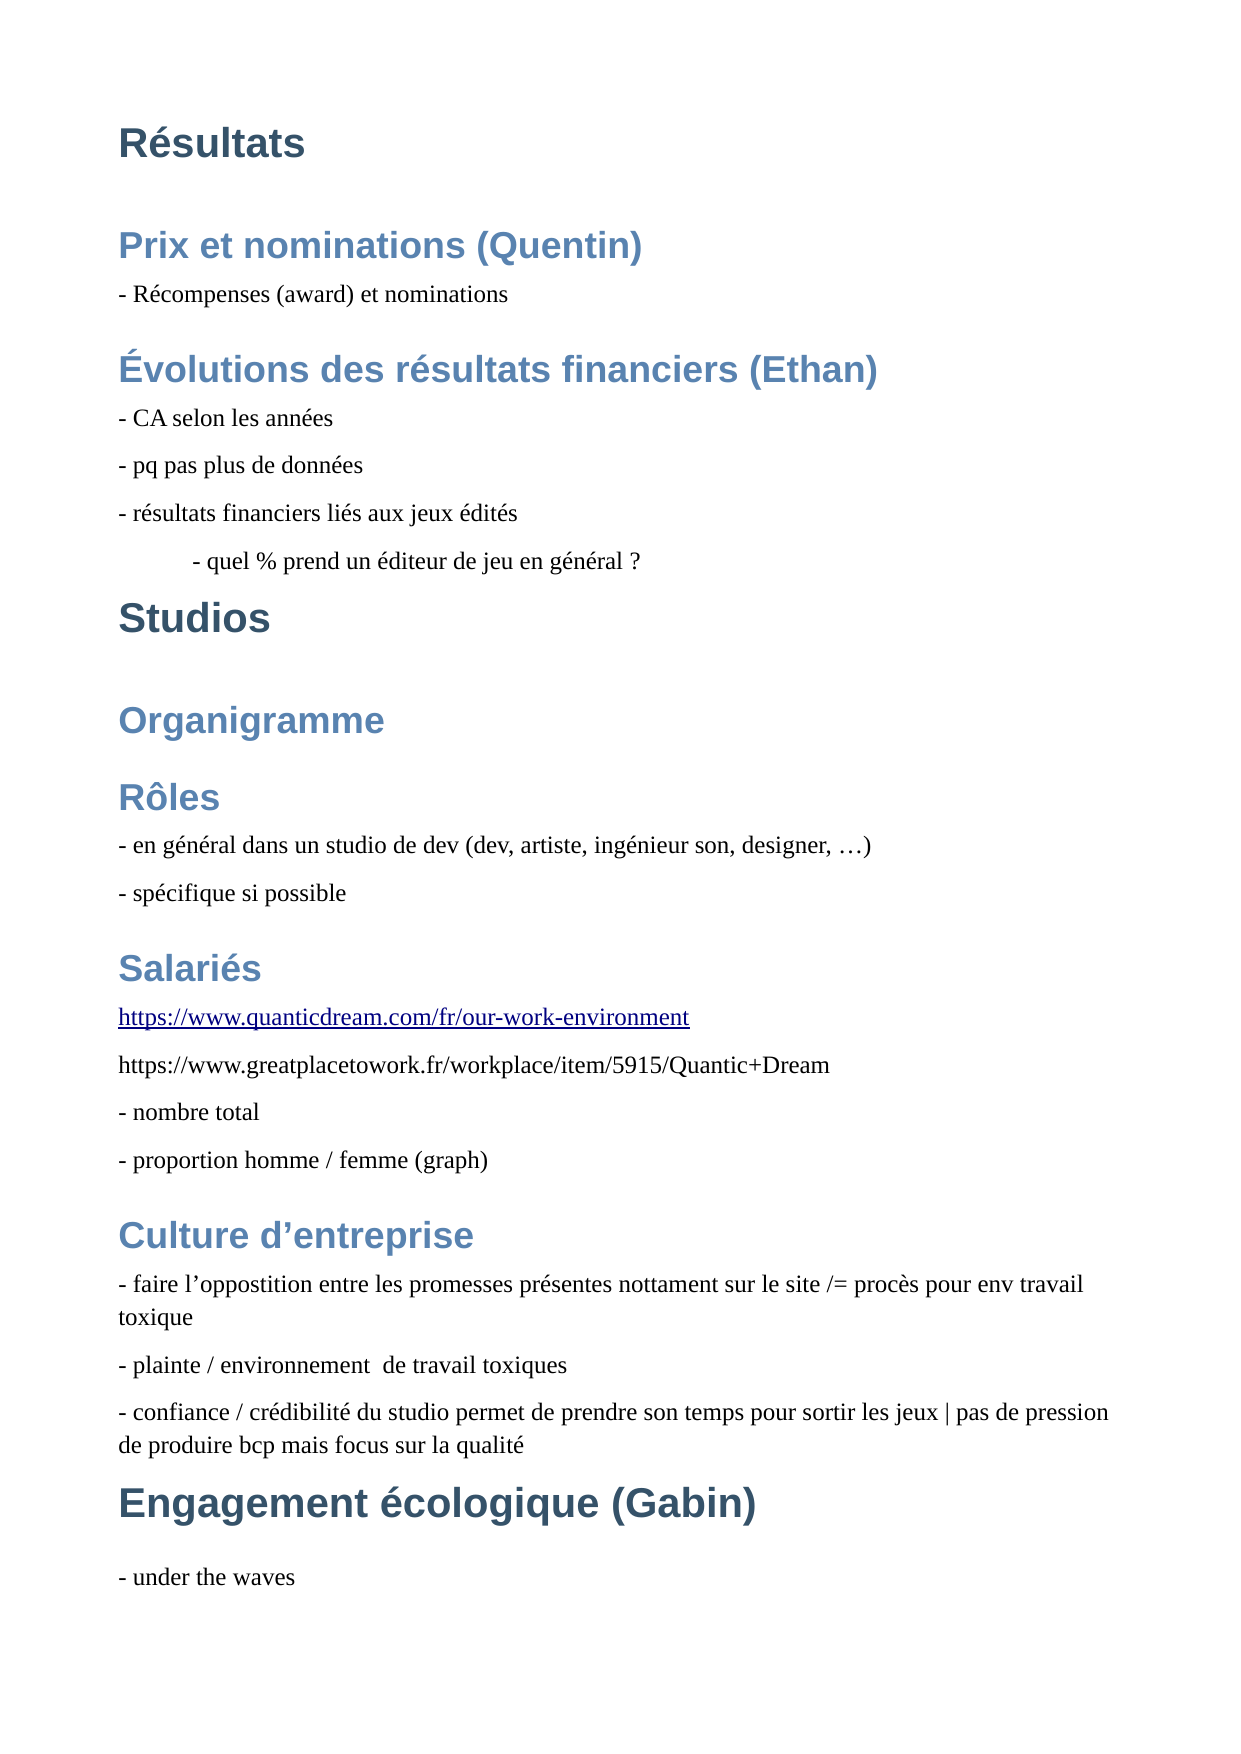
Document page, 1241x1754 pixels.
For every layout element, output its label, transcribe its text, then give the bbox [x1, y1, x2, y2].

subtitle Studios [118, 593, 1122, 641]
text - résultats financiers liés aux jeux édités [118, 498, 1122, 527]
subtitle Salariés [118, 947, 1122, 990]
text - faire l’oppostition entre les promesses présentes nottament sur le site /= procès pour env travail toxique [118, 1269, 1122, 1331]
text - nombre total [118, 1097, 1122, 1126]
text - plainte / environnement de travail toxiques [118, 1350, 1122, 1378]
subtitle Culture d’entreprise [118, 1213, 1122, 1257]
text - CA selon les années [118, 403, 1122, 432]
text - en général dans un studio de dev (dev, artiste, ingénieur son, designer, …) [118, 831, 1122, 859]
text - spécifique si possible [118, 878, 1122, 907]
text https://www.greatplacetowork.fr/workplace/item/5915/Quantic+Dream [118, 1050, 1122, 1078]
text - Récompenses (award) et nominations [118, 279, 1122, 308]
subtitle Rôles [118, 775, 1122, 818]
text - pq pas plus de données [118, 451, 1122, 479]
text - quel % prend un éditeur de jeu en général ? [118, 546, 1122, 574]
subtitle Prix et nominations (Quentin) [118, 223, 1122, 266]
text https://www.quanticdream.com/fr/our-work-environment [118, 1002, 1122, 1031]
subtitle Engagement écologique (Gabin) [118, 1478, 1122, 1526]
subtitle Organigramme [118, 698, 1122, 742]
subtitle Résultats [118, 118, 1122, 166]
text - under the waves [118, 1562, 1122, 1591]
text - proportion homme / femme (graph) [118, 1145, 1122, 1174]
subtitle Évolutions des résultats financiers (Ethan) [118, 347, 1122, 390]
text - confiance / crédibilité du studio permet de prendre son temps pour sortir les jeux | pas de pression de produire bcp mais focus sur la qualité [118, 1397, 1122, 1459]
